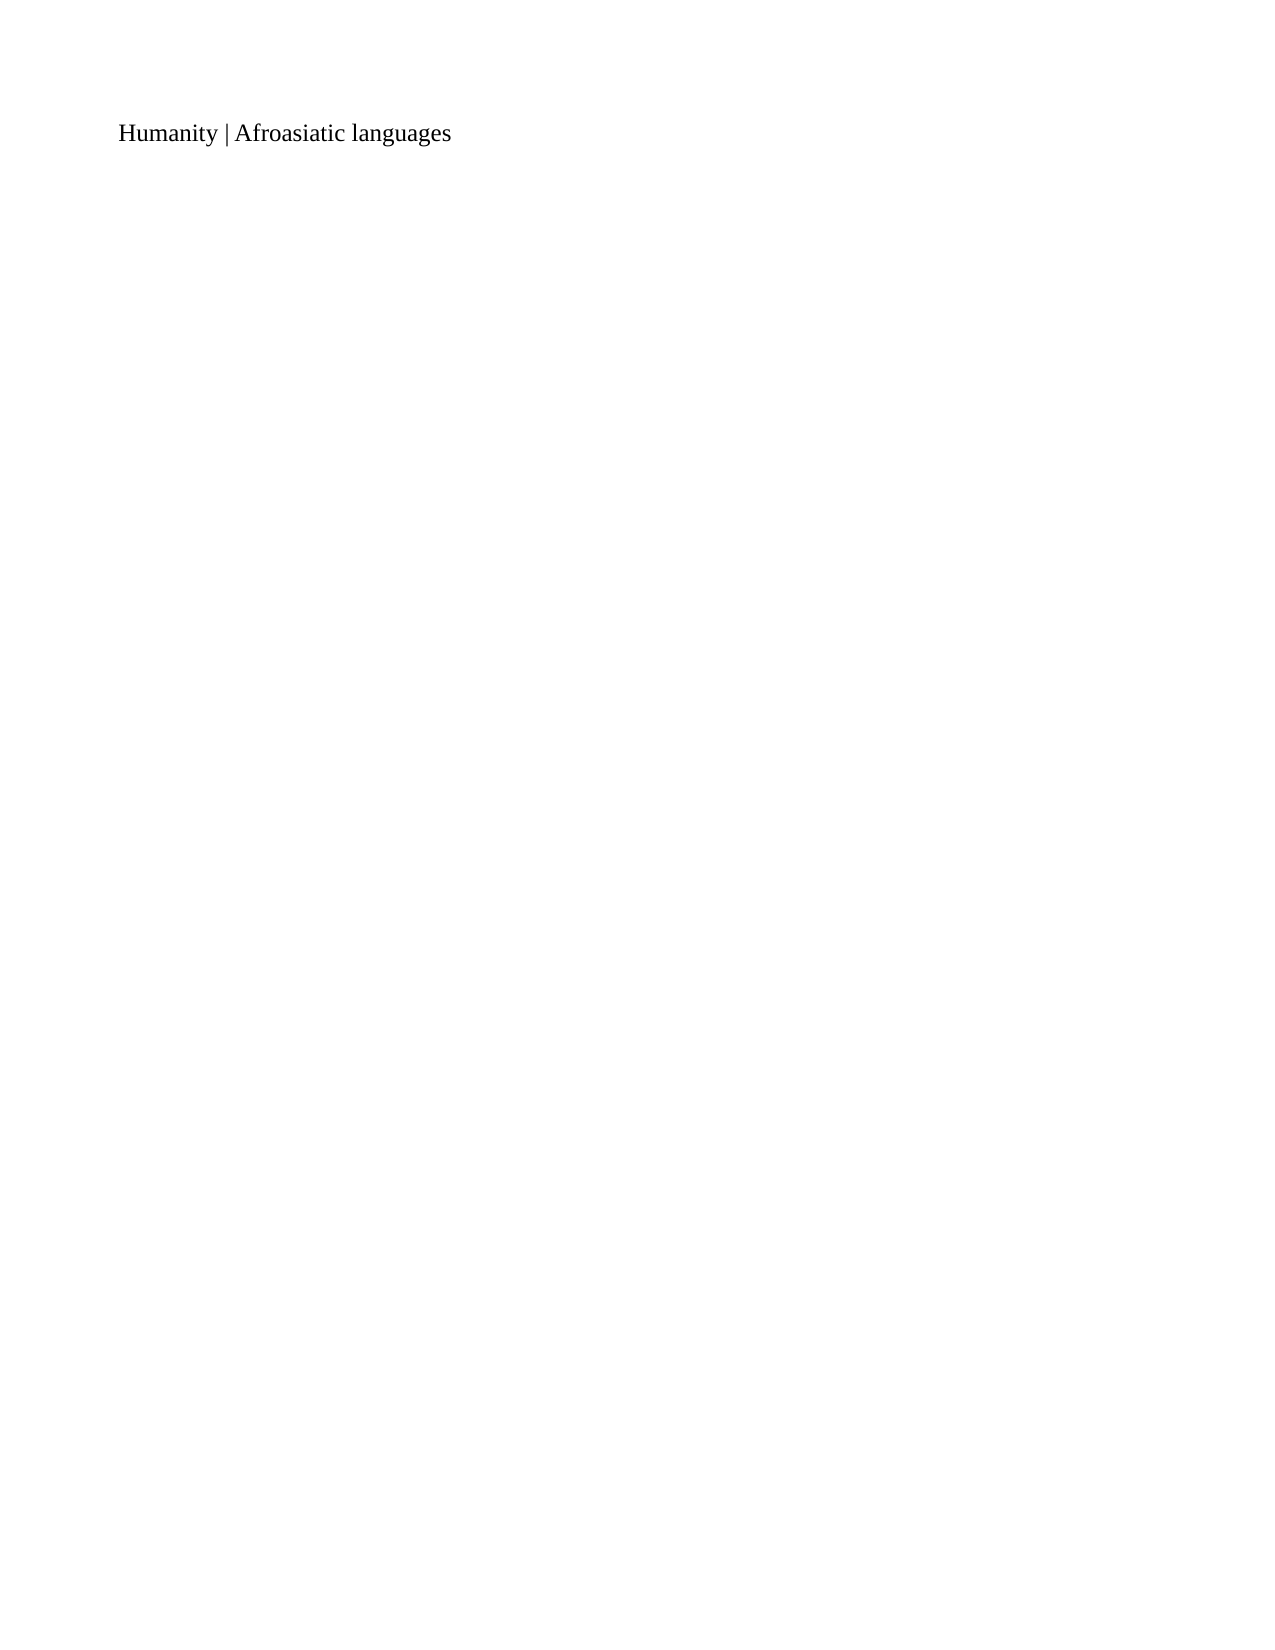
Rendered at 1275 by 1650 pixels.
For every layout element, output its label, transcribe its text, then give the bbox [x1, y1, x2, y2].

text Humanity | Afroasiatic languages [118, 118, 1157, 147]
